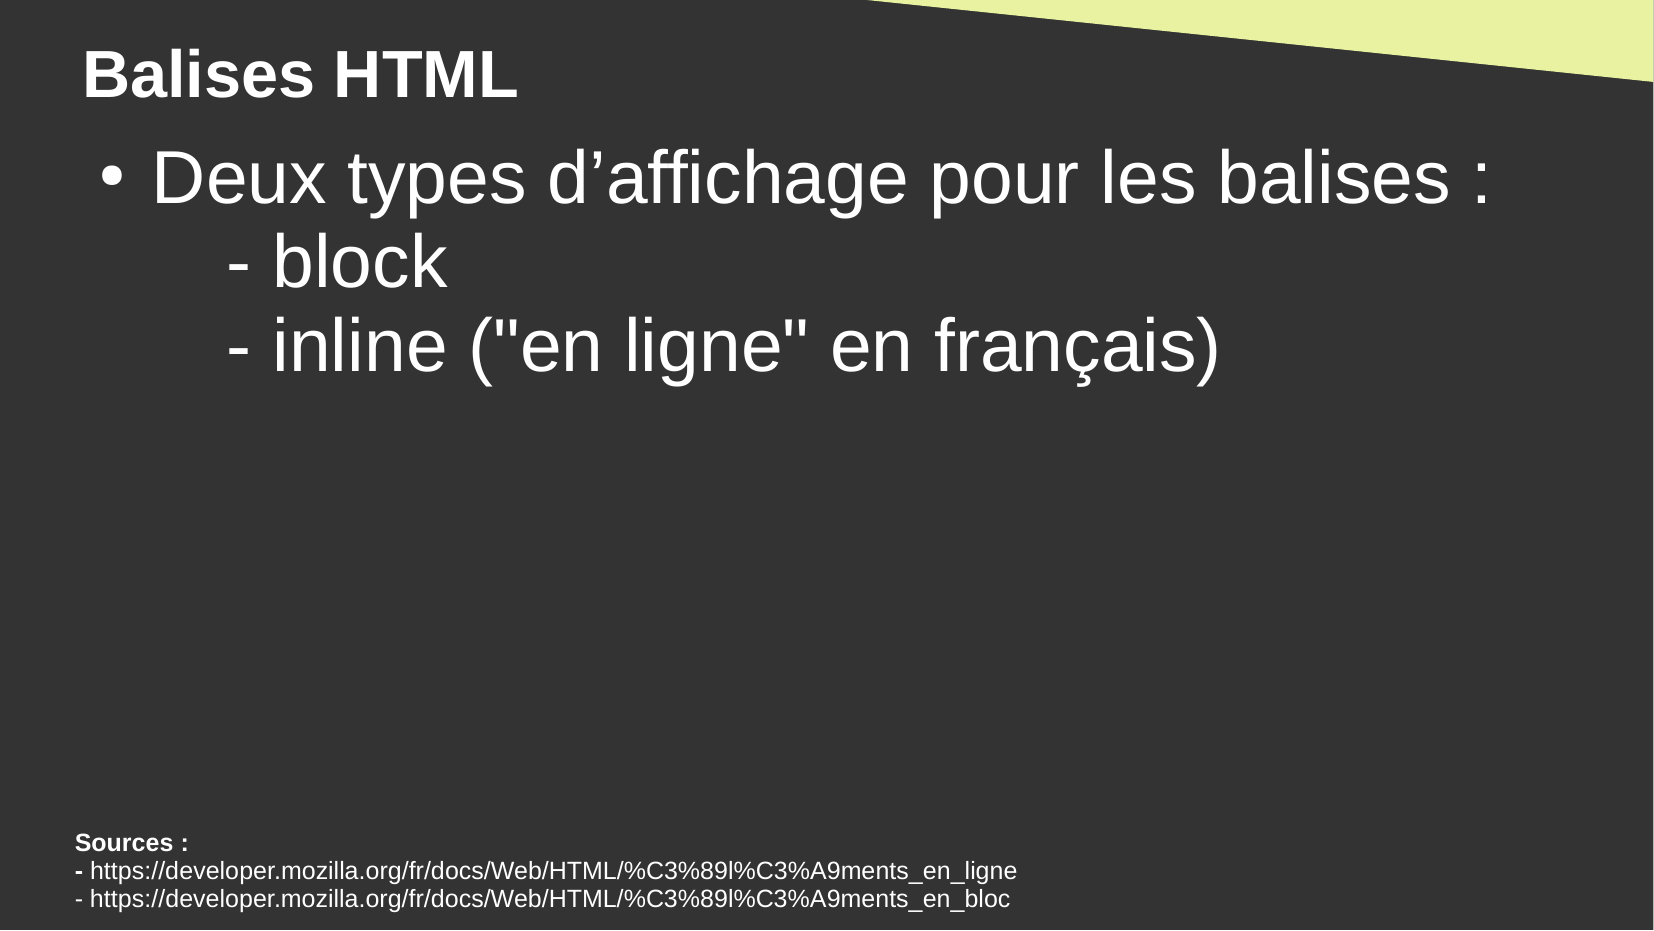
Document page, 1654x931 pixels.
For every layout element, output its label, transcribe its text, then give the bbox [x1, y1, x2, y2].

list Deux types d’affichage pour les balises : - block - inline ("en ligne" en français) [80, 135, 1620, 507]
text_box [866, 0, 1654, 82]
title Balises HTML [82, 37, 1571, 114]
text_box Sources : - https://developer.mozilla.org/fr/docs/Web/HTML/%C3%89l%C3%A9ments_en_ligne - https://developer.mozilla.org/fr/docs/Web/HTML/%C3%89l%C3%A9ments_en_bloc [59, 821, 1546, 920]
